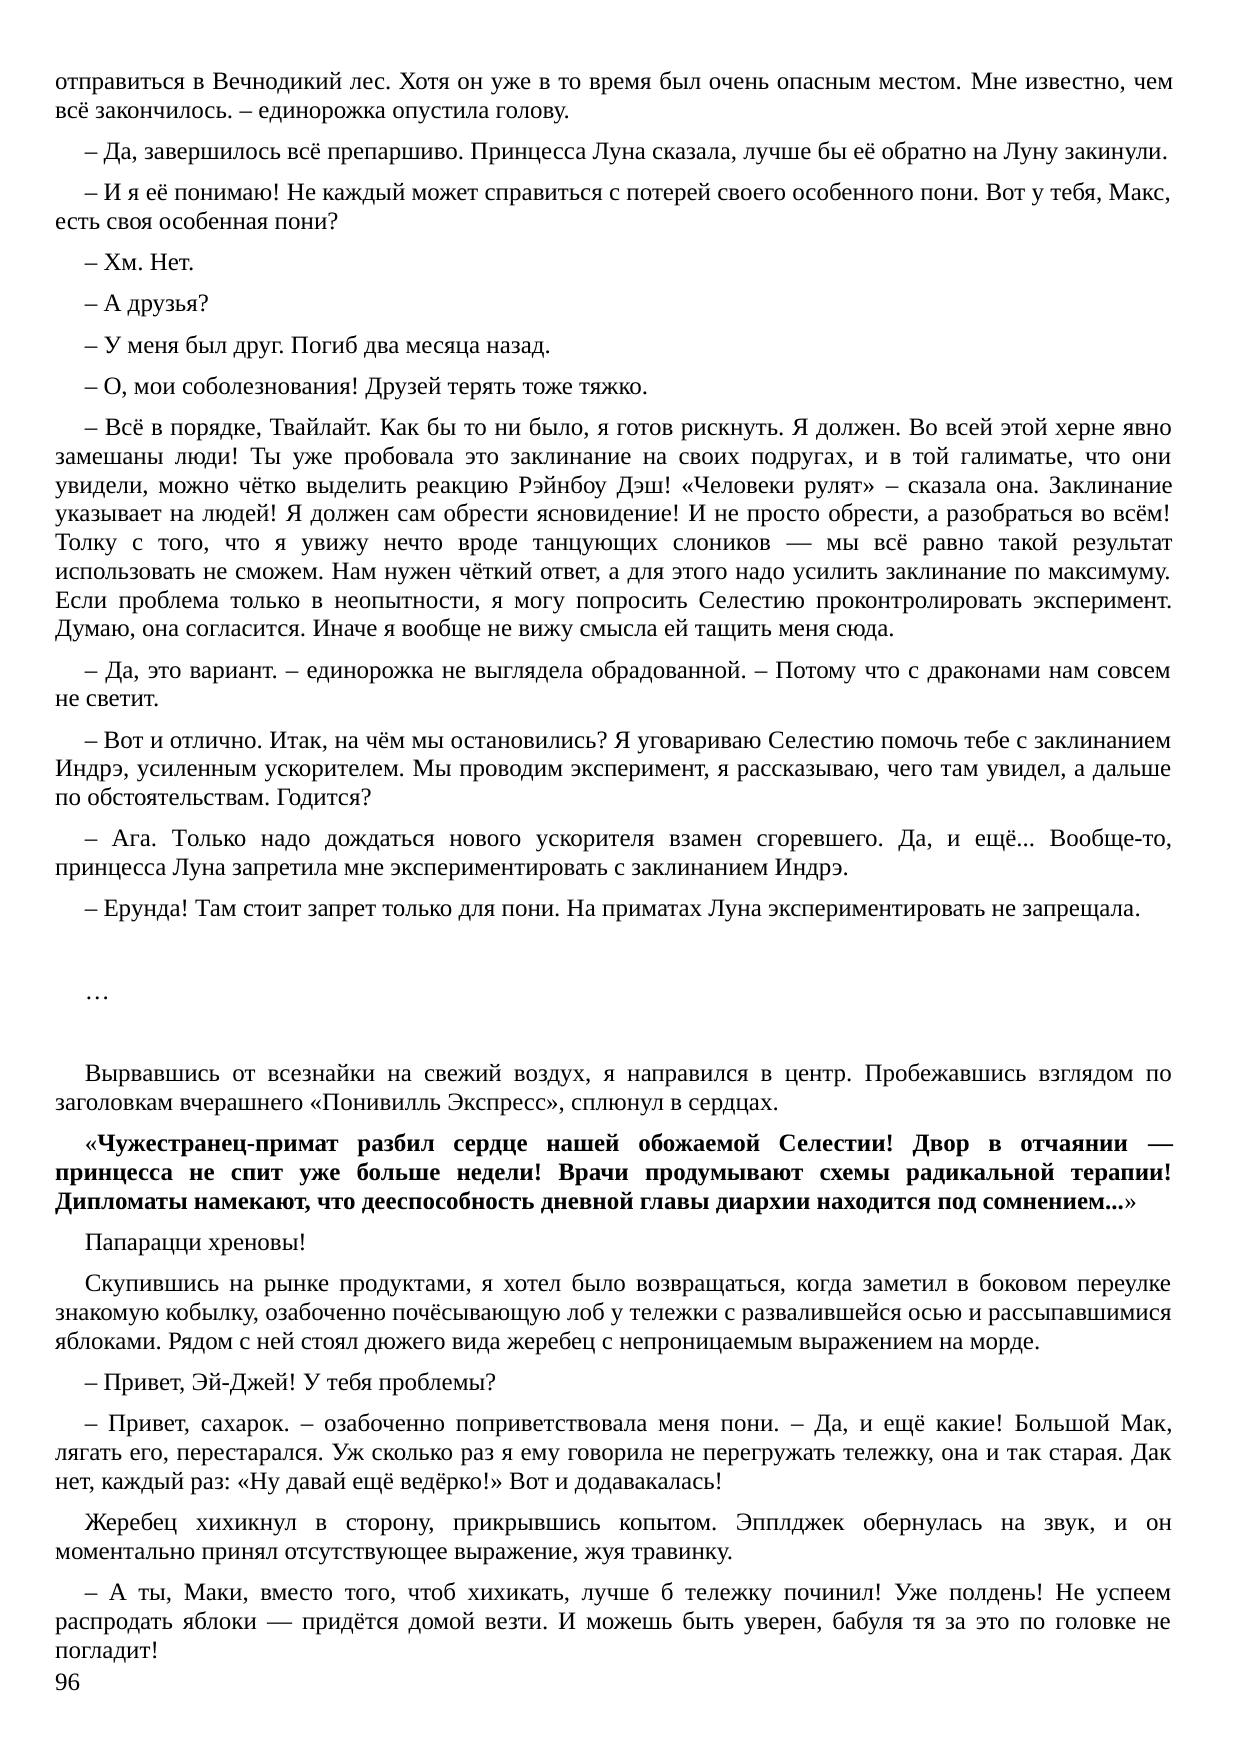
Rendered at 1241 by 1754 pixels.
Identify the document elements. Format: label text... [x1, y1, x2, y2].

text – Всё в порядке, Твайлайт. Как бы то ни было, я готов рискнуть. Я должен. Во всей этой херне явно замешаны люди! Ты уже пробовала это заклинание на своих подругах, и в той галиматье, что они увидели, можно чётко выделить реакцию Рэйнбоу Дэш! «Человеки рулят» – сказала она. Заклинание указывает на людей! Я должен сам обрести ясновидение! И не просто обрести, а разобраться во всём! Толку с того, что я увижу нечто вроде танцующих слоников — мы всё равно такой результат использовать не сможем. Нам нужен чёткий ответ, а для этого надо усилить заклинание по максимуму. Если проблема только в неопытности, я могу попросить Селестию проконтролировать эксперимент. Думаю, она согласится. Иначе я вообще не вижу смысла ей тащить меня сюда. [55, 412, 1173, 642]
text Папарацци хреновы! [55, 1227, 1173, 1256]
text отправиться в Вечнодикий лес. Хотя он уже в то время был очень опасным местом. Мне известно, чем всё закончилось. – единорожка опустила голову. [55, 66, 1173, 123]
text Жеребец хихикнул в сторону, прикрывшись копытом. Эпплджек обернулась на звук, и он моментально принял отсутствующее выражение, жуя травинку. [55, 1507, 1173, 1565]
text – А ты, Маки, вместо того, чтоб хихикать, лучше б тележку починил! Уже полдень! Не успеем распродать яблоки — придётся домой везти. И можешь быть уверен, бабуля тя за это по головке не погладит! [55, 1577, 1173, 1663]
text … [55, 976, 1173, 1005]
text – Да, завершилось всё препаршиво. Принцесса Луна сказала, лучше бы её обратно на Луну закинули. [55, 136, 1173, 165]
text – Вот и отлично. Итак, на чём мы остановились? Я уговариваю Селестию помочь тебе с заклинанием Индрэ, усиленным ускорителем. Мы проводим эксперимент, я рассказываю, чего там увидел, а дальше по обстоятельствам. Годится? [55, 725, 1173, 811]
text – Ерунда! Там стоит запрет только для пони. На приматах Луна экспериментировать не запрещала. [55, 893, 1173, 922]
text Вырвавшись от всезнайки на свежий воздух, я направился в центр. Пробежавшись взглядом по заголовкам вчерашнего «Понивилль Экспресс», сплюнул в сердцах. [55, 1058, 1173, 1116]
text – А друзья? [55, 288, 1173, 317]
text «Чужестранец-примат разбил сердце нашей обожаемой Селестии! Двор в отчаянии — принцесса не спит уже больше недели! Врачи продумывают схемы радикальной терапии! Дипломаты намекают, что дееспособность дневной главы диархии находится под сомнением...» [55, 1128, 1173, 1215]
text – Привет, Эй-Джей! У тебя проблемы? [55, 1367, 1173, 1396]
text – Да, это вариант. – единорожка не выглядела обрадованной. – Потому что с драконами нам совсем не светит. [55, 655, 1173, 712]
text Скупившись на рынке продуктами, я хотел было возвращаться, когда заметил в боковом переулке знакомую кобылку, озабоченно почёсывающую лоб у тележки с развалившейся осью и рассыпавшимися яблоками. Рядом с ней стоял дюжего вида жеребец с непроницаемым выражением на морде. [55, 1268, 1173, 1355]
text – У меня был друг. Погиб два месяца назад. [55, 330, 1173, 358]
text – О, мои соболезнования! Друзей терять тоже тяжко. [55, 371, 1173, 400]
text – Хм. Нет. [55, 247, 1173, 276]
text – И я её понимаю! Не каждый может справиться с потерей своего особенного пони. Вот у тебя, Макс, есть своя особенная пони? [55, 177, 1173, 235]
text – Привет, сахарок. – озабоченно поприветствовала меня пони. – Да, и ещё какие! Большой Мак, лягать его, перестарался. Уж сколько раз я ему говорила не перегружать тележку, она и так старая. Дак нет, каждый раз: «Ну давай ещё ведёрко!» Вот и додавакалась! [55, 1408, 1173, 1495]
text – Ага. Только надо дождаться нового ускорителя взамен сгоревшего. Да, и ещё... Вообще-то, принцесса Луна запретила мне экспериментировать с заклинанием Индрэ. [55, 823, 1173, 881]
